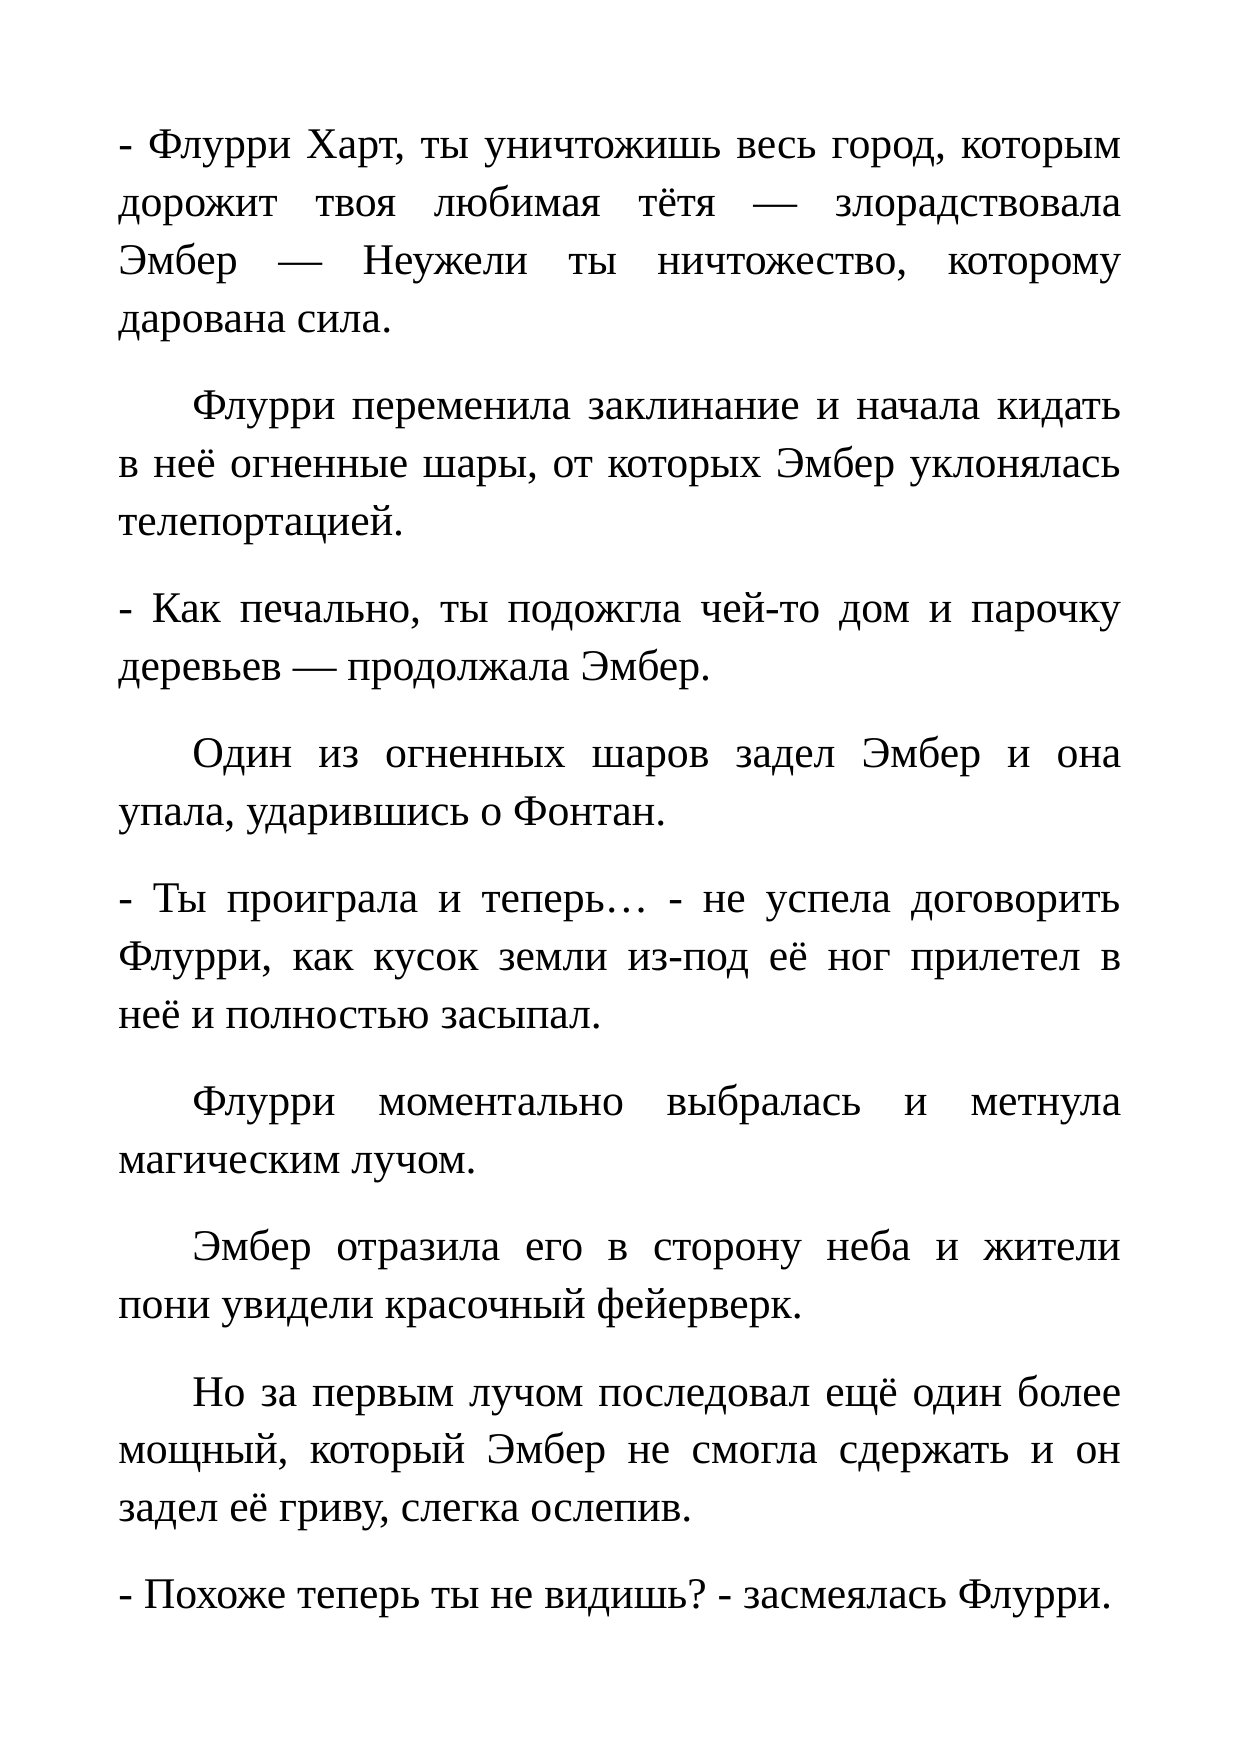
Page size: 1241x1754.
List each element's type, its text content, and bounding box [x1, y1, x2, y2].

text Но за первым лучом последовал ещё один более мощный, который Эмбер не смогла сдержать и он задел её гриву, слегка ослепив. [118, 1365, 1122, 1531]
text - Флурри Харт, ты уничтожишь весь город, которым дорожит твоя любимая тётя — злорадствовала Эмбер — Неужели ты ничтожество, которому дарована сила. [118, 118, 1122, 342]
text - Как печально, ты подожгла чей-то дом и парочку деревьев — продолжала Эмбер. [118, 582, 1122, 690]
text Эмбер отразила его в сторону неба и жители пони увидели красочный фейерверк. [118, 1220, 1122, 1328]
text Один из огненных шаров задел Эмбер и она упала, ударившись о Фонтан. [118, 727, 1122, 835]
text Флурри моментально выбралась и метнула магическим лучом. [118, 1075, 1122, 1183]
text - Похоже теперь ты не видишь? - засмеялась Флурри. [118, 1568, 1122, 1618]
text - Ты проиграла и теперь… - не успела договорить Флурри, как кусок земли из-под её ног прилетел в неё и полностью засыпал. [118, 872, 1122, 1038]
text Флурри переменила заклинание и начала кидать в неё огненные шары, от которых Эмбер уклонялась телепортацией. [118, 379, 1122, 545]
